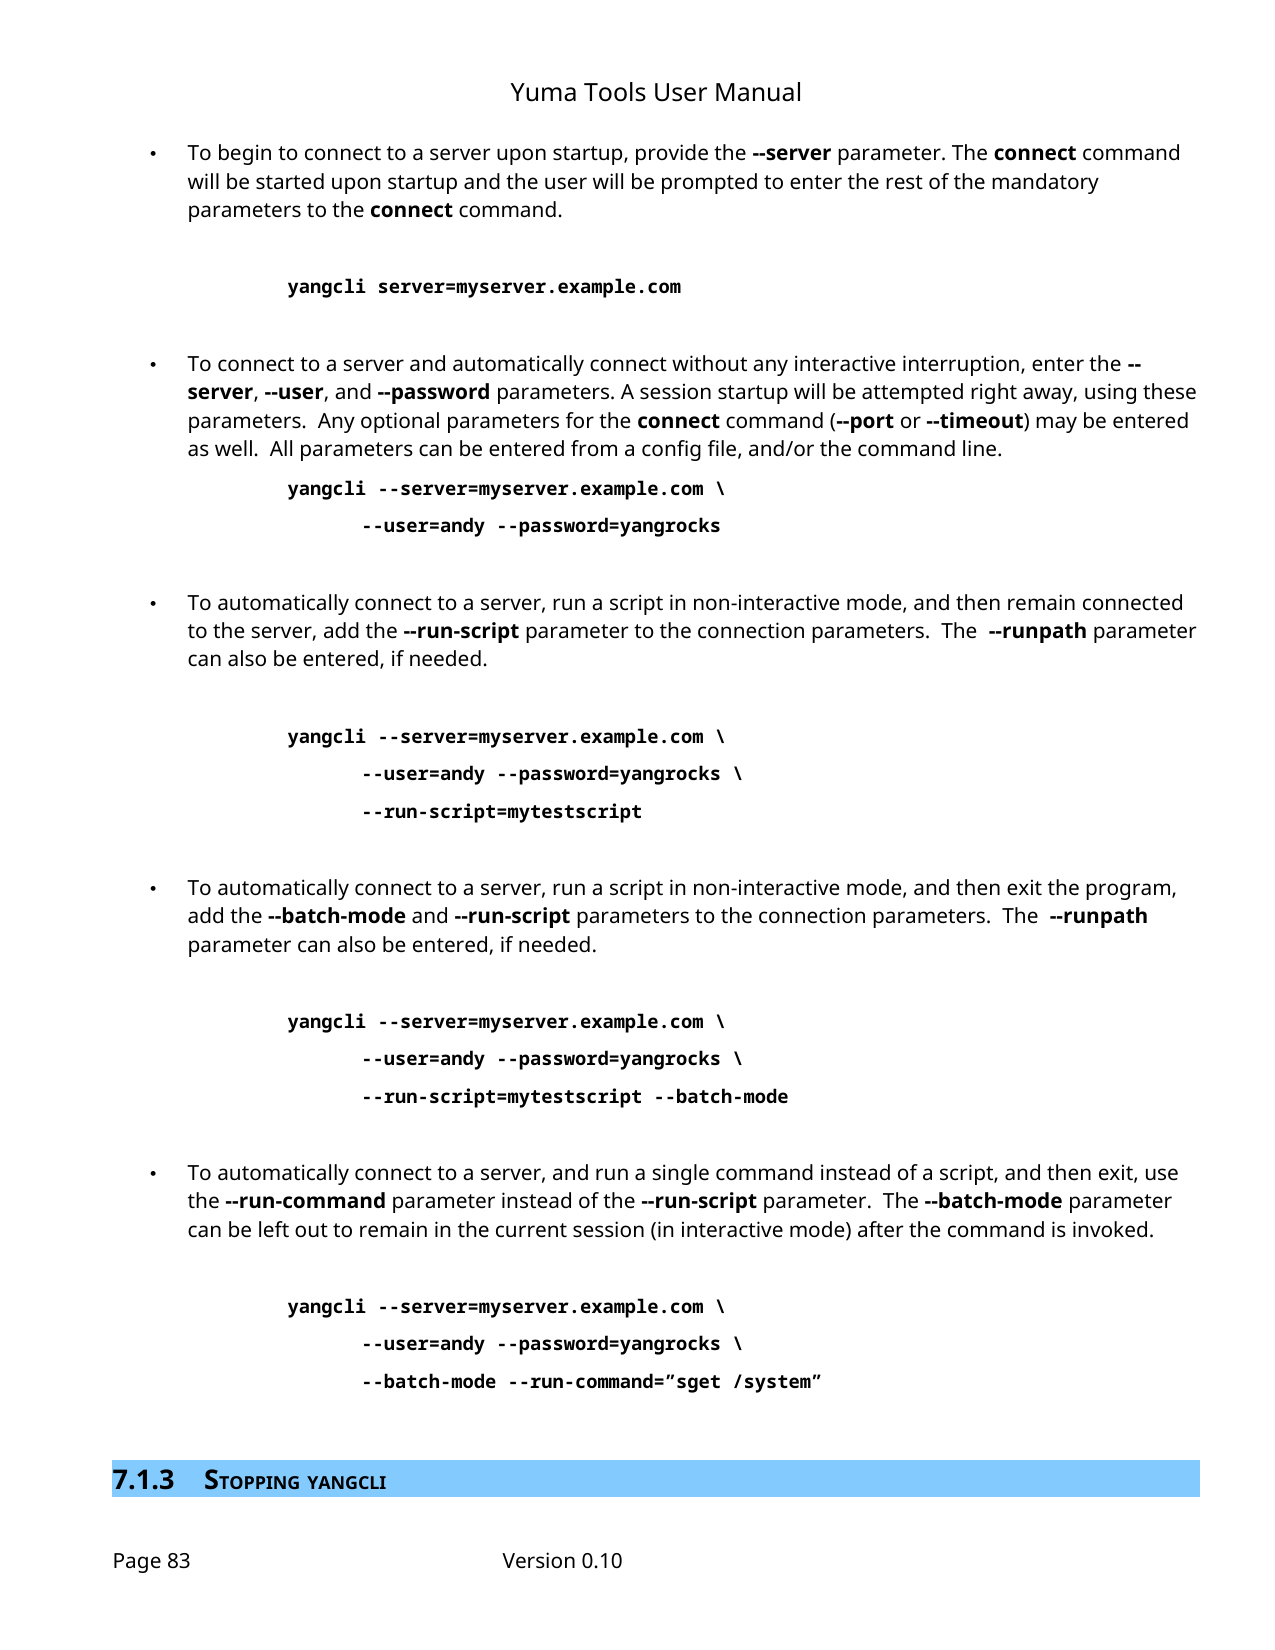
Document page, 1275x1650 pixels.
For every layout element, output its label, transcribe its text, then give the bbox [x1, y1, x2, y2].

subtitle Stopping yangcli [112, 1460, 1200, 1497]
text yangcli server=myserver.example.com [139, 274, 1200, 299]
list To automatically connect to a server, and run a single command instead of a script, and then exit, use the --run-command parameter instead of the --run-script parameter. The --batch-mode parameter can be left out to remain in the current session (in interactive mode) after the command is invoked. [150, 1158, 1200, 1243]
text yangcli --server=myserver.example.com \ [139, 723, 1200, 748]
text --user=andy --password=yangrocks [139, 513, 1200, 538]
text --run-script=mytestscript [139, 798, 1200, 823]
list To connect to a server and automatically connect without any interactive interruption, enter the --server, --user, and --password parameters. A session startup will be attempted right away, using these parameters. Any optional parameters for the connect command (--port or --timeout) may be entered as well. All parameters can be entered from a config file, and/or the command line. [150, 349, 1200, 463]
text yangcli --server=myserver.example.com \ [139, 475, 1200, 501]
text --user=andy --password=yangrocks \ [139, 760, 1200, 786]
text --run-script=mytestscript --batch-mode [139, 1083, 1200, 1109]
text yangcli --server=myserver.example.com \ [139, 1293, 1200, 1318]
text --batch-mode --run-command=”sget /system” [139, 1368, 1200, 1393]
list To automatically connect to a server, run a script in non-interactive mode, and then exit the program, add the --batch-mode and --run-script parameters to the connection parameters. The --runpath parameter can also be entered, if needed. [150, 873, 1200, 958]
text --user=andy --password=yangrocks \ [139, 1046, 1200, 1071]
text --user=andy --password=yangrocks \ [139, 1331, 1200, 1356]
list To begin to connect to a server upon startup, provide the --server parameter. The connect command will be started upon startup and the user will be prompted to enter the rest of the mandatory parameters to the connect command. [150, 138, 1200, 224]
list To automatically connect to a server, run a script in non-interactive mode, and then remain connected to the server, add the --run-script parameter to the connection parameters. The --runpath parameter can also be entered, if needed. [150, 588, 1200, 673]
text yangcli --server=myserver.example.com \ [139, 1008, 1200, 1034]
